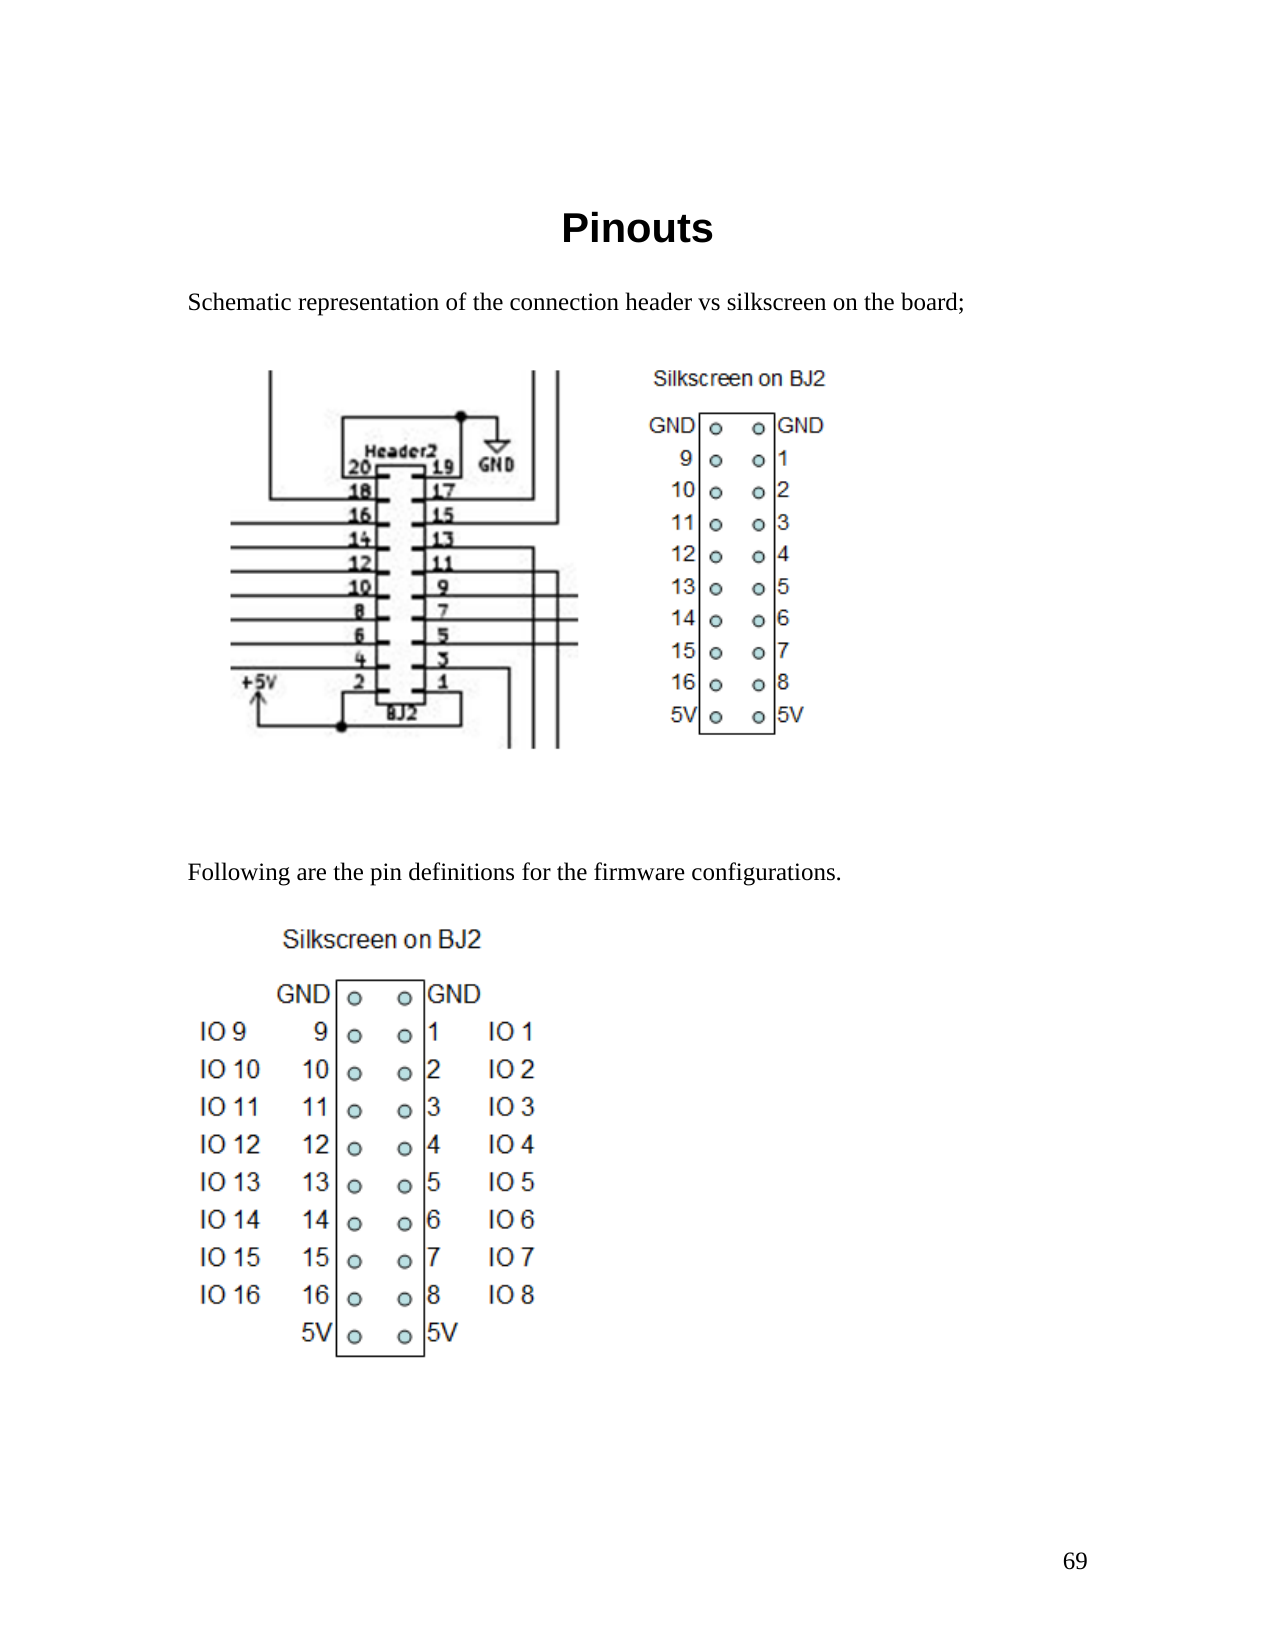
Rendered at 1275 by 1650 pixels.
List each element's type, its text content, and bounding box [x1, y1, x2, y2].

picture [187, 344, 879, 771]
picture [187, 914, 557, 1384]
text Schematic representation of the connection header vs silkscreen on the board; [187, 287, 1087, 315]
subtitle Pinouts [187, 204, 1087, 252]
text Following are the pin definitions for the firmware configurations. [187, 857, 1087, 886]
